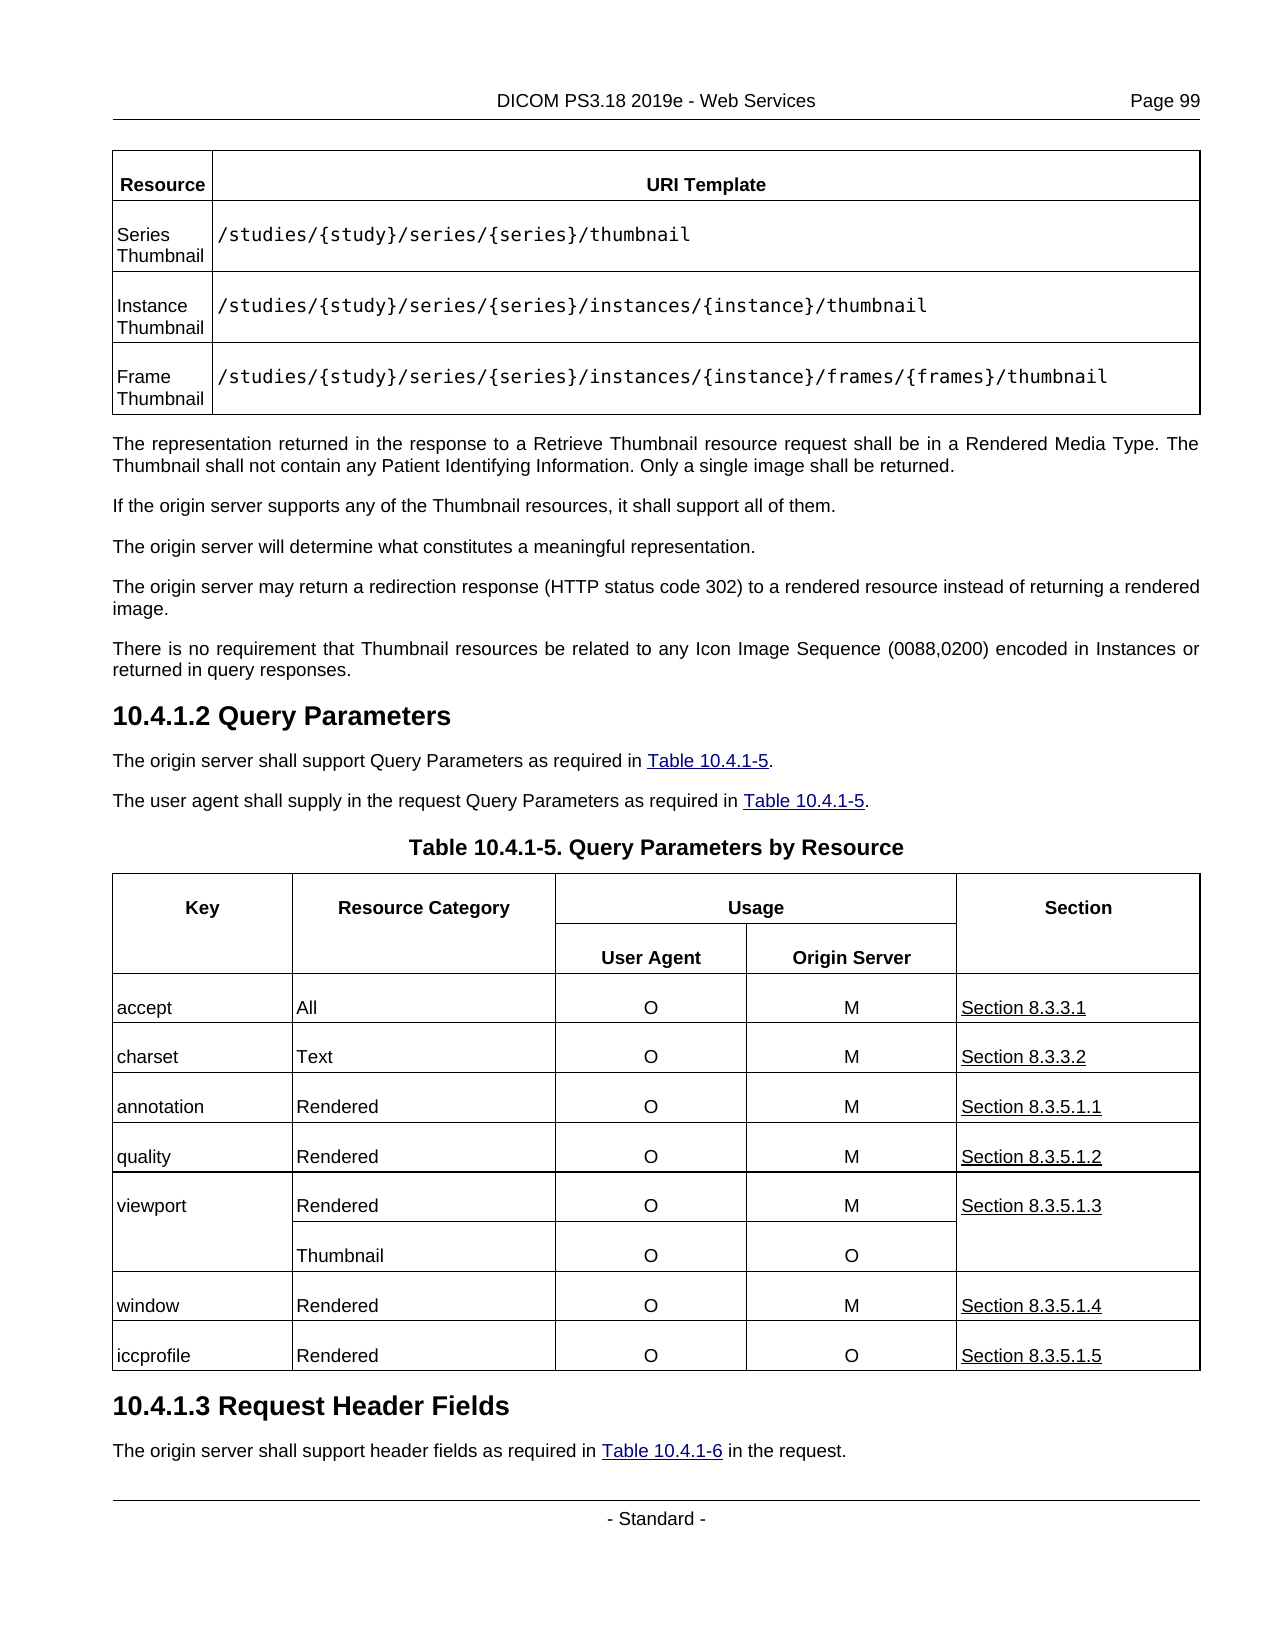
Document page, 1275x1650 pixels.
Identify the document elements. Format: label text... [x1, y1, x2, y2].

table_cell Frame Thumbnail [113, 343, 212, 413]
table_cell O [556, 1023, 746, 1072]
text The origin server shall support header fields as required in Table 10.4.1-6 in the request. [112, 1440, 1200, 1461]
table_header Resource [113, 151, 212, 200]
table_cell Rendered [293, 1272, 555, 1320]
text The representation returned in the response to a Retrieve Thumbnail resource request shall be in a Rendered Media Type. The Thumbnail shall not contain any Patient Identifying Information. Only a single image shall be returned. [112, 433, 1200, 476]
table_cell O [556, 1222, 746, 1271]
table_cell iccprofile [113, 1321, 292, 1370]
table_cell M [747, 1073, 956, 1122]
table_cell User Agent [556, 924, 746, 973]
table_cell O [556, 1321, 746, 1370]
table_cell Section 8.3.5.1.4 [957, 1272, 1199, 1320]
table_cell O [747, 1321, 956, 1370]
table_cell Text [293, 1023, 555, 1072]
table_cell O [556, 1123, 746, 1171]
table_cell Rendered [293, 1321, 555, 1370]
table_cell M [747, 1272, 956, 1320]
table_cell M [747, 974, 956, 1022]
table_cell M [747, 1123, 956, 1171]
text The origin server shall support Query Parameters as required in Table 10.4.1-5. [112, 749, 1200, 771]
table_cell charset [113, 1023, 292, 1072]
table_cell /studies/{study}/series/{series}/instances/{instance}/thumbnail [213, 272, 1199, 342]
table_cell Instance Thumbnail [113, 272, 212, 342]
table_cell O [556, 1272, 746, 1320]
table_header Key [113, 874, 292, 973]
text Table 10.4.1-5. Query Parameters by Resource [112, 834, 1200, 860]
table_cell Rendered [293, 1073, 555, 1122]
table_cell O [747, 1222, 956, 1271]
table_cell Origin Server [747, 924, 956, 973]
table_header Resource Category [293, 874, 555, 973]
table_cell All [293, 974, 555, 1022]
table_cell quality [113, 1123, 292, 1171]
table_cell O [556, 1173, 746, 1221]
table_cell accept [113, 974, 292, 1022]
table_cell Section 8.3.5.1.3 [957, 1173, 1199, 1271]
table_cell O [556, 974, 746, 1022]
table_header URI Template [213, 151, 1199, 200]
table_cell Section 8.3.5.1.1 [957, 1073, 1199, 1122]
table_cell /studies/{study}/series/{series}/instances/{instance}/frames/{frames}/thumbnail [213, 343, 1199, 413]
table_cell Section 8.3.3.1 [957, 974, 1199, 1022]
text If the origin server supports any of the Thumbnail resources, it shall support all of them. [112, 495, 1200, 517]
table_cell viewport [113, 1173, 292, 1271]
text 10.4.1.2 Query Parameters [112, 699, 1200, 731]
table_cell Rendered [293, 1173, 555, 1221]
table_cell window [113, 1272, 292, 1320]
table_cell Thumbnail [293, 1222, 555, 1271]
table_cell Series Thumbnail [113, 201, 212, 271]
text There is no requirement that Thumbnail resources be related to any Icon Image Sequence (0088,0200) encoded in Instances or returned in query responses. [112, 638, 1200, 681]
table_cell Rendered [293, 1123, 555, 1171]
table_cell Section 8.3.3.2 [957, 1023, 1199, 1072]
table_header Usage [556, 874, 956, 923]
text The origin server may return a redirection response (HTTP status code 302) to a rendered resource instead of returning a rendered image. [112, 576, 1200, 619]
table_cell Section 8.3.5.1.5 [957, 1321, 1199, 1370]
table_cell M [747, 1173, 956, 1221]
table_cell Section 8.3.5.1.2 [957, 1123, 1199, 1171]
table_cell /studies/{study}/series/{series}/thumbnail [213, 201, 1199, 271]
text The user agent shall supply in the request Query Parameters as required in Table 10.4.1-5. [112, 790, 1200, 811]
table_cell M [747, 1023, 956, 1072]
table_header Section [957, 874, 1199, 973]
table_cell annotation [113, 1073, 292, 1122]
text The origin server will determine what constitutes a meaningful representation. [112, 535, 1200, 557]
text 10.4.1.3 Request Header Fields [112, 1390, 1200, 1421]
table_cell O [556, 1073, 746, 1122]
